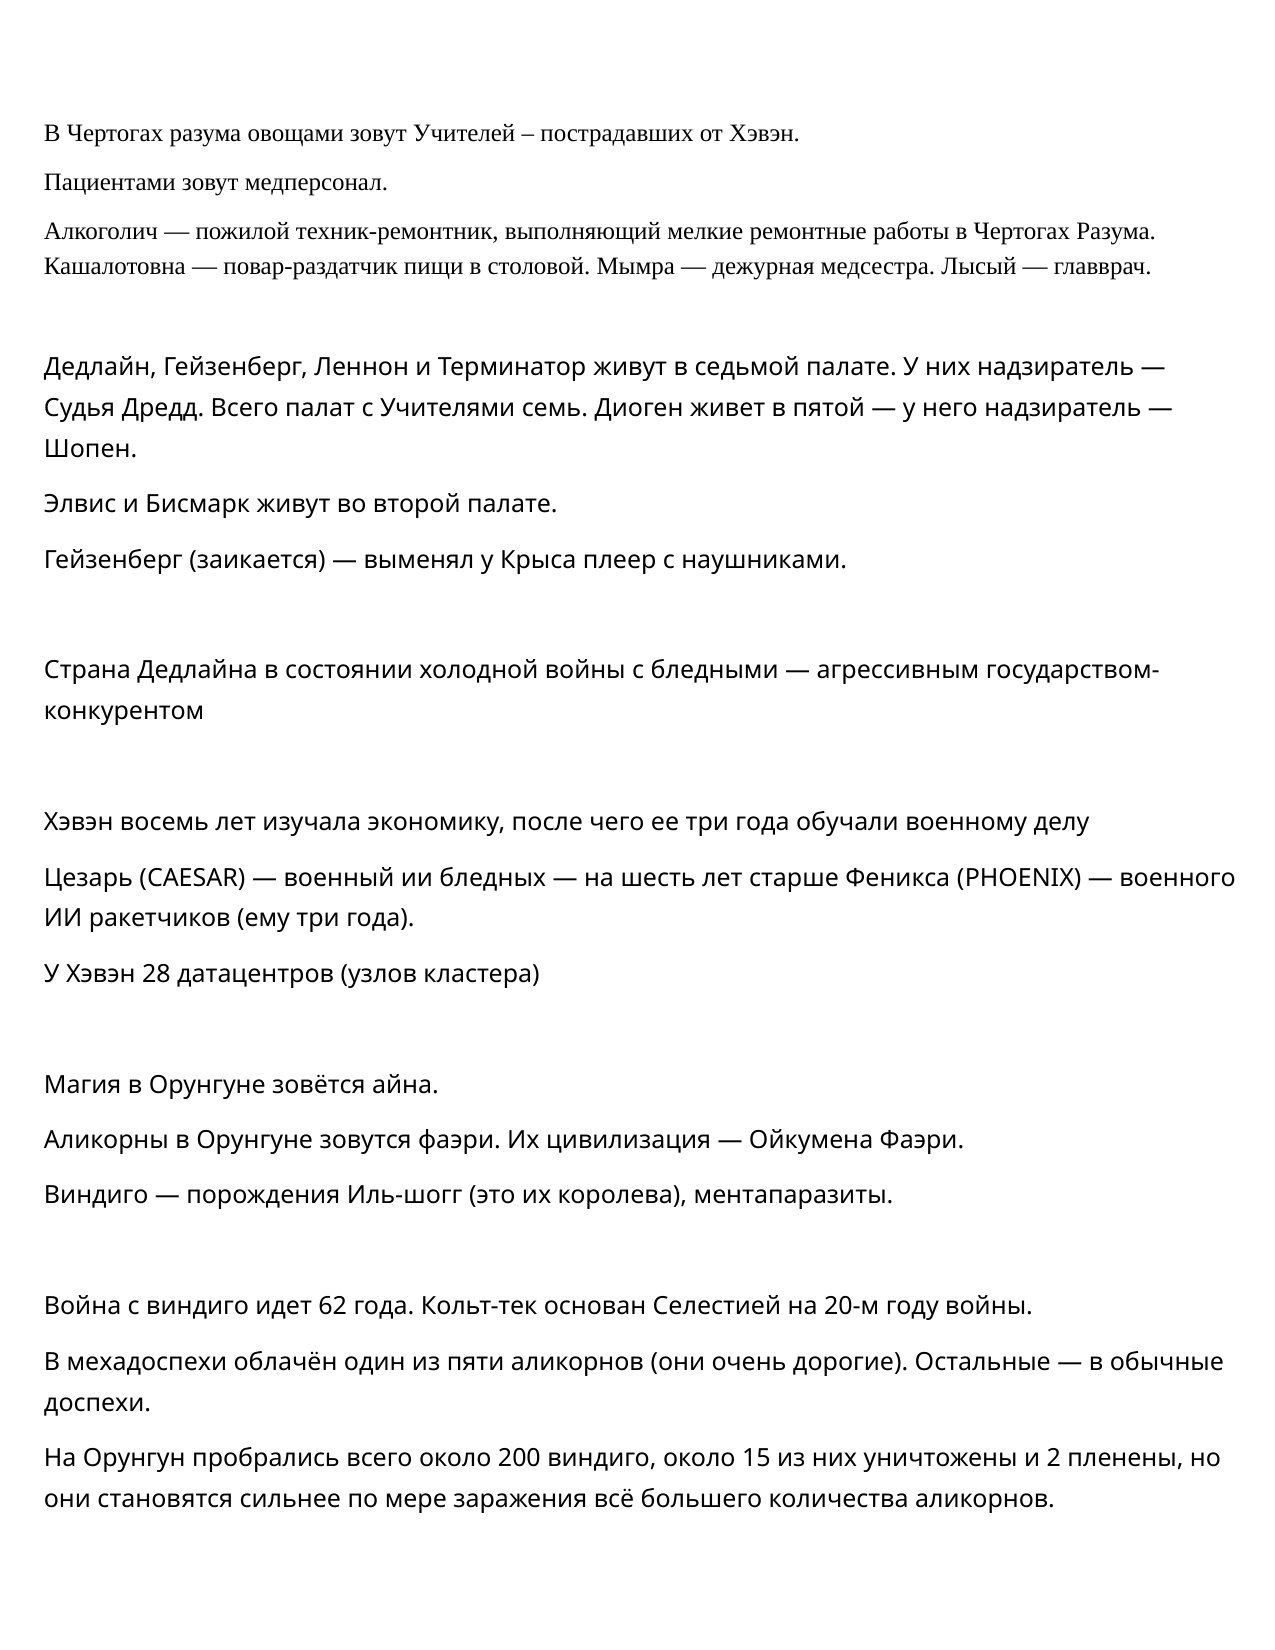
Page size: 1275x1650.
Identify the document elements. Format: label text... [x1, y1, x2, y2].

text В мехадоспехи облачён один из пяти аликорнов (они очень дорогие). Остальные — в обычные доспехи. [44, 1343, 1236, 1418]
text Война с виндиго идет 62 года. Кольт-тек основан Селестией на 20-м году войны. [44, 1288, 1236, 1322]
text На Орунгун пробрались всего около 200 виндиго, около 15 из них уничтожены и 2 пленены, но они становятся сильнее по мере заражения всё большего количества аликорнов. [44, 1440, 1236, 1514]
text Дедлайн, Гейзенберг, Леннон и Терминатор живут в седьмой палате. У них надзиратель — Судья Дредд. Всего палат с Учителями семь. Диоген живет в пятой — у него надзиратель — Шопен. [44, 349, 1236, 464]
text Гейзенберг (заикается) — выменял у Крыса плеер с наушниками. [44, 541, 1236, 575]
text Пациентами зовут медперсонал. [44, 167, 1236, 196]
text Магия в Орунгуне зовётся айна. [44, 1066, 1236, 1100]
text Хэвэн восемь лет изучала экономику, после чего ее три года обучали военному делу [44, 804, 1236, 838]
text Элвис и Бисмарк живут во второй палате. [44, 486, 1236, 520]
text Страна Дедлайна в состоянии холодной войны с бледными — агрессивным государством-конкурентом [44, 652, 1236, 727]
text Цезарь (CAESAR) — военный ии бледных — на шесть лет старше Феникса (PHOENIX) — военного ИИ ракетчиков (ему три года). [44, 859, 1236, 934]
text У Хэвэн 28 датацентров (узлов кластера) [44, 956, 1236, 989]
text В Чертогах разума овощами зовут Учителей – пострадавших от Хэвэн. [44, 118, 1236, 147]
text Виндиго — порождения Иль-шогг (это их королева), ментапаразиты. [44, 1177, 1236, 1211]
text Алкоголич — пожилой техник-ремонтник, выполняющий мелкие ремонтные работы в Чертогах Разума. Кашалотовна — повар-раздатчик пищи в столовой. Мымра — дежурная медсестра. Лысый — главврач. [44, 216, 1236, 279]
text Аликорны в Орунгуне зовутся фаэри. Их цивилизация — Ойкумена Фаэри. [44, 1122, 1236, 1156]
